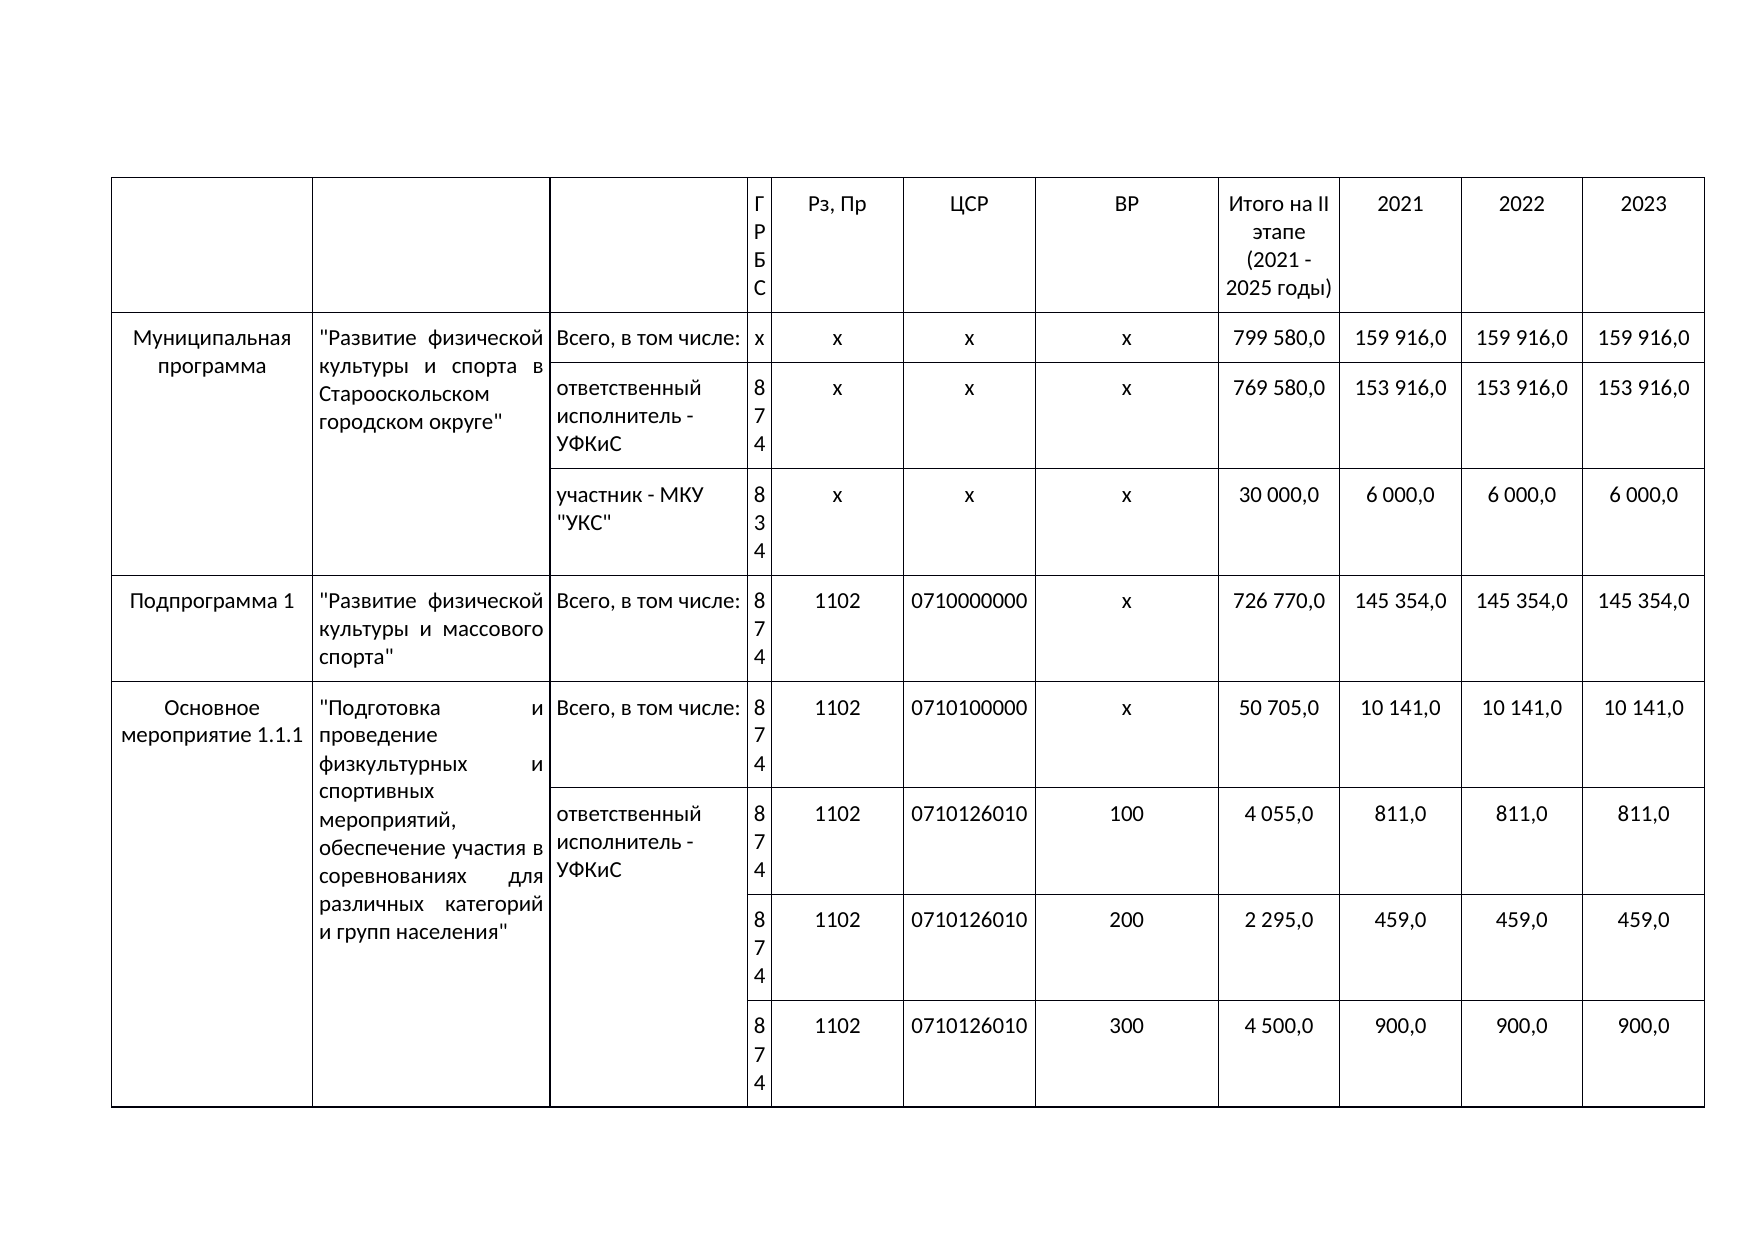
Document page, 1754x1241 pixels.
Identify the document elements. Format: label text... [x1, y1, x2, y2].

table_cell x [772, 313, 903, 362]
table_cell ЦСР [904, 178, 1035, 312]
table_cell 10 141,0 [1583, 682, 1704, 787]
table_header [313, 178, 549, 312]
table_cell Рз, Пр [772, 178, 903, 312]
table_cell ВР [1036, 178, 1218, 312]
table_cell 769 580,0 [1219, 363, 1339, 468]
table_cell "Подготовка и проведение физкультурных и спортивных мероприятий, обеспечение участия в соревнованиях для различных категорий и групп населения" [313, 682, 549, 1106]
table_cell 6 000,0 [1462, 469, 1582, 574]
table_header [551, 178, 747, 312]
table_cell 811,0 [1583, 788, 1704, 894]
table_cell 459,0 [1583, 895, 1704, 1000]
table_cell 874 [748, 576, 771, 681]
table_cell x [1036, 576, 1218, 681]
table_cell 900,0 [1462, 1001, 1582, 1106]
table_cell 1102 [772, 682, 903, 787]
table_cell 2021 [1340, 178, 1461, 312]
table_cell 0710126010 [904, 895, 1035, 1000]
table_cell 726 770,0 [1219, 576, 1339, 681]
table_cell 6 000,0 [1583, 469, 1704, 574]
table_cell 100 [1036, 788, 1218, 894]
table_cell 2 295,0 [1219, 895, 1339, 1000]
table_cell "Развитие физической культуры и спорта в Старооскольском городском округе" [313, 313, 549, 574]
table_cell x [1036, 682, 1218, 787]
table_cell ответственный исполнитель - УФКиС [551, 788, 747, 1106]
table_cell 50 705,0 [1219, 682, 1339, 787]
table_cell Муниципальная программа [112, 313, 312, 574]
table_cell Подпрограмма 1 [112, 576, 312, 681]
table_cell 159 916,0 [1583, 313, 1704, 362]
table_cell 153 916,0 [1583, 363, 1704, 468]
table_cell x [772, 363, 903, 468]
table_cell 30 000,0 [1219, 469, 1339, 574]
table_cell 145 354,0 [1583, 576, 1704, 681]
table_cell x [1036, 469, 1218, 574]
table_cell 874 [748, 788, 771, 894]
table_cell 1102 [772, 576, 903, 681]
table_cell 811,0 [1462, 788, 1582, 894]
table_cell 874 [748, 1001, 771, 1106]
table_cell Всего, в том числе: [551, 682, 747, 787]
table_cell 0710100000 [904, 682, 1035, 787]
table_cell 874 [748, 363, 771, 468]
table_cell 159 916,0 [1340, 313, 1461, 362]
table_cell ГРБС [748, 178, 771, 312]
table_cell x [904, 363, 1035, 468]
table_cell 153 916,0 [1462, 363, 1582, 468]
table_cell 200 [1036, 895, 1218, 1000]
table_cell 6 000,0 [1340, 469, 1461, 574]
table_cell 459,0 [1462, 895, 1582, 1000]
table_cell 159 916,0 [1462, 313, 1582, 362]
table_header [112, 178, 312, 312]
table_cell x [904, 313, 1035, 362]
table_cell 1102 [772, 1001, 903, 1106]
table_cell 0710126010 [904, 788, 1035, 894]
table_cell участник - МКУ "УКС" [551, 469, 747, 574]
table_cell 4 055,0 [1219, 788, 1339, 894]
table_cell 145 354,0 [1462, 576, 1582, 681]
table_cell 1102 [772, 788, 903, 894]
table_cell 153 916,0 [1340, 363, 1461, 468]
table_cell 300 [1036, 1001, 1218, 1106]
table_cell Итого на II этапе (2021 - 2025 годы) [1219, 178, 1339, 312]
table_cell x [1036, 313, 1218, 362]
table_cell Всего, в том числе: [551, 576, 747, 681]
table_cell Всего, в том числе: [551, 313, 747, 362]
table_cell "Развитие физической культуры и массового спорта" [313, 576, 549, 681]
table_cell x [1036, 363, 1218, 468]
table_cell 900,0 [1583, 1001, 1704, 1106]
table_cell 4 500,0 [1219, 1001, 1339, 1106]
table_cell 874 [748, 895, 771, 1000]
table_cell 459,0 [1340, 895, 1461, 1000]
table_cell 10 141,0 [1462, 682, 1582, 787]
table_cell x [904, 469, 1035, 574]
table_cell x [748, 313, 771, 362]
table_cell 799 580,0 [1219, 313, 1339, 362]
table_cell 1102 [772, 895, 903, 1000]
table_cell 0710000000 [904, 576, 1035, 681]
table_cell 2023 [1583, 178, 1704, 312]
table_cell 10 141,0 [1340, 682, 1461, 787]
table_cell 145 354,0 [1340, 576, 1461, 681]
table_cell 2022 [1462, 178, 1582, 312]
table_cell 874 [748, 682, 771, 787]
table_cell 900,0 [1340, 1001, 1461, 1106]
table_cell 834 [748, 469, 771, 574]
table_cell Основное мероприятие 1.1.1 [112, 682, 312, 1106]
table_cell 0710126010 [904, 1001, 1035, 1106]
table_cell x [772, 469, 903, 574]
table_cell ответственный исполнитель - УФКиС [551, 363, 747, 468]
table_cell 811,0 [1340, 788, 1461, 894]
